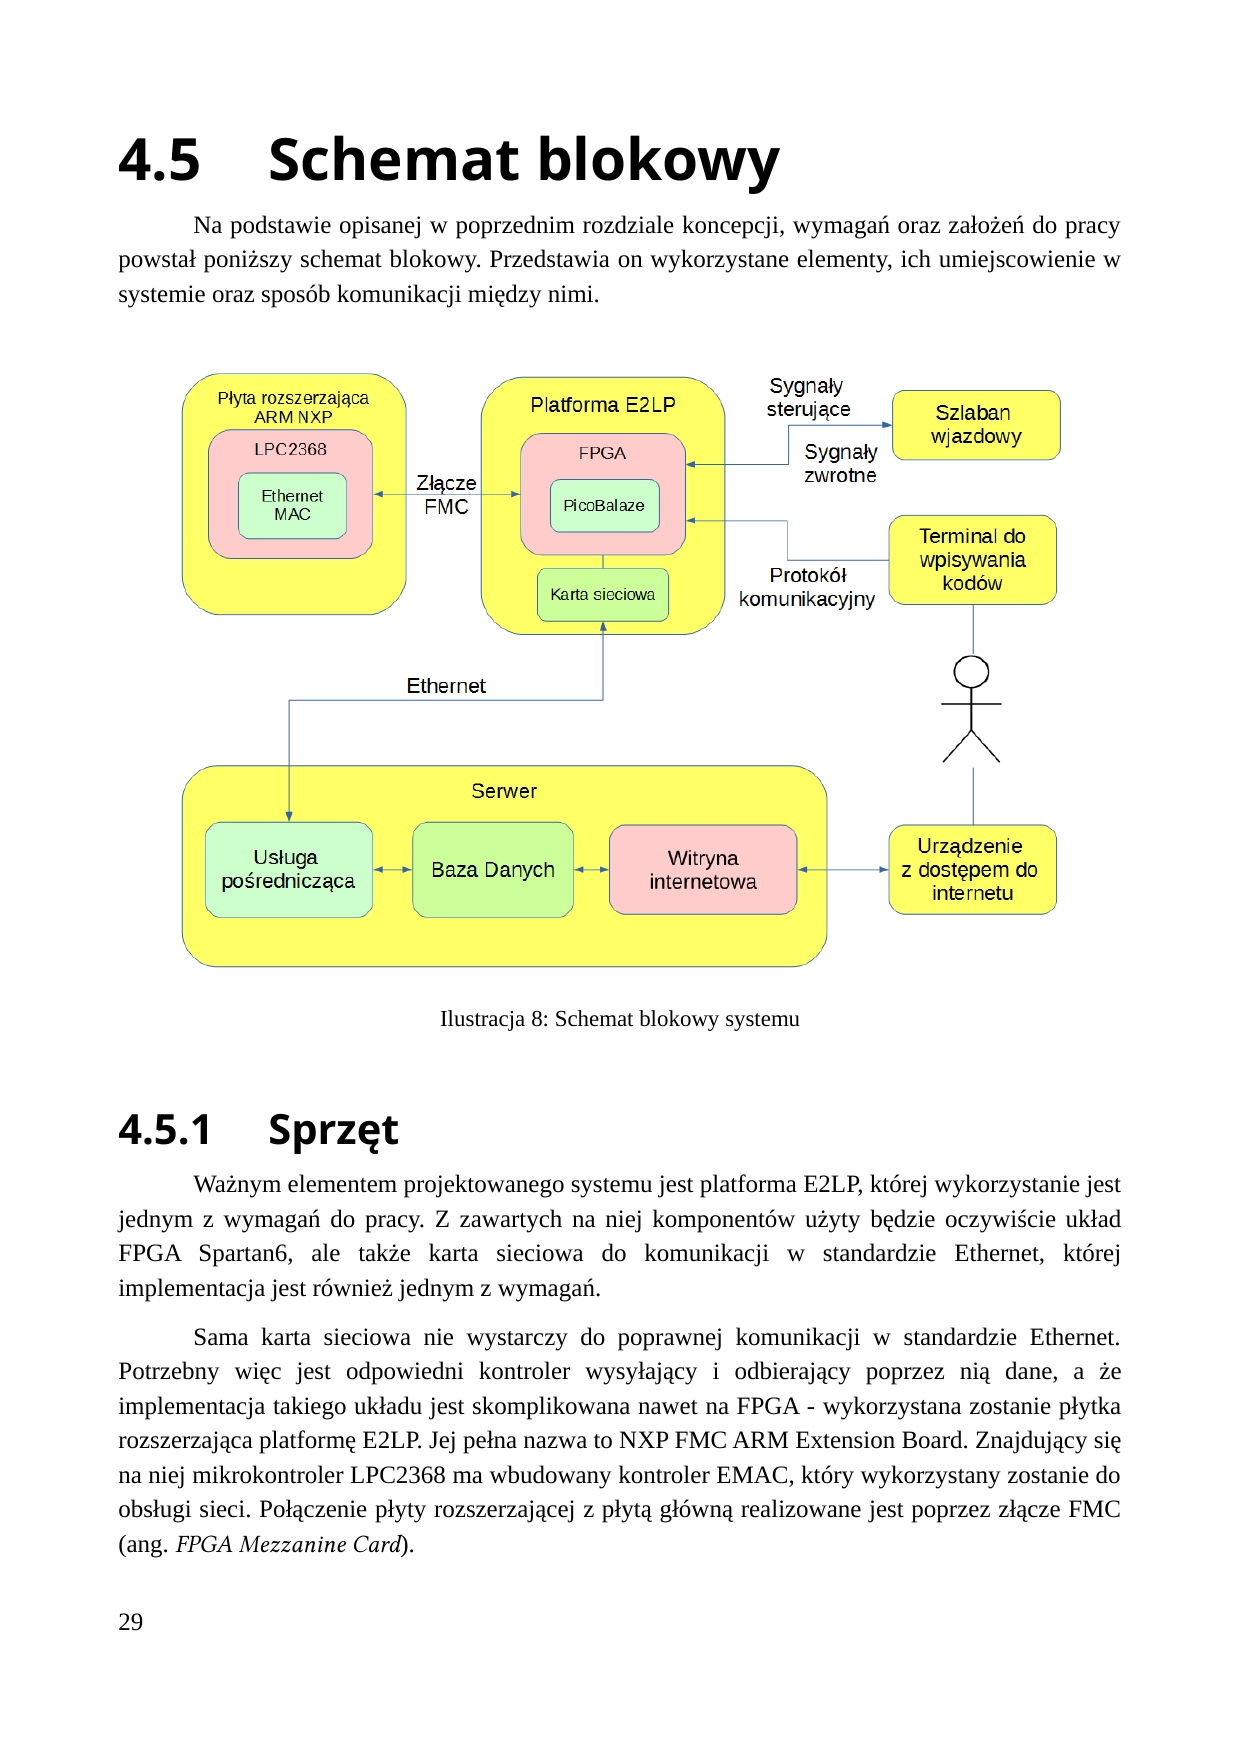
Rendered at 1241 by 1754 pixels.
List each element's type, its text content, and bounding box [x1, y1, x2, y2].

subtitle Schemat blokowy [118, 118, 1122, 198]
text Na podstawie opisanej w poprzednim rozdziale koncepcji, wymagań oraz założeń do pracy powstał poniższy schemat blokowy. Przedstawia on wykorzystane elementy, ich umiejscowienie w systemie oraz sposób komunikacji między nimi. [118, 210, 1122, 308]
text Sama karta sieciowa nie wystarczy do poprawnej komunikacji w standardzie Ethernet. Potrzebny więc jest odpowiedni kontroler wysyłający i odbierający poprzez nią dane, a że implementacja takiego układu jest skomplikowana nawet na FPGA - wykorzystana zostanie płytka rozszerzająca platformę E2LP. Jej pełna nazwa to NXP FMC ARM Extension Board. Znajdujący się na niej mikrokontroler LPC2368 ma wbudowany kontroler EMAC, który wykorzystany zostanie do obsługi sieci. Połączenie płyty rozszerzającej z płytą główną realizowane jest poprzez złącze FMC (ang. FPGA Mezzanine Card). [118, 1322, 1122, 1558]
picture [132, 340, 1109, 1005]
subtitle Sprzęt [118, 1100, 1122, 1157]
text Ilustracja 8: Schemat blokowy systemu [132, 1005, 1109, 1031]
text Ważnym elementem projektowanego systemu jest platforma E2LP, której wykorzystanie jest jednym z wymagań do pracy. Z zawartych na niej komponentów użyty będzie oczywiście układ FPGA Spartan6, ale także karta sieciowa do komunikacji w standardzie Ethernet, której implementacja jest również jednym z wymagań. [118, 1169, 1122, 1302]
